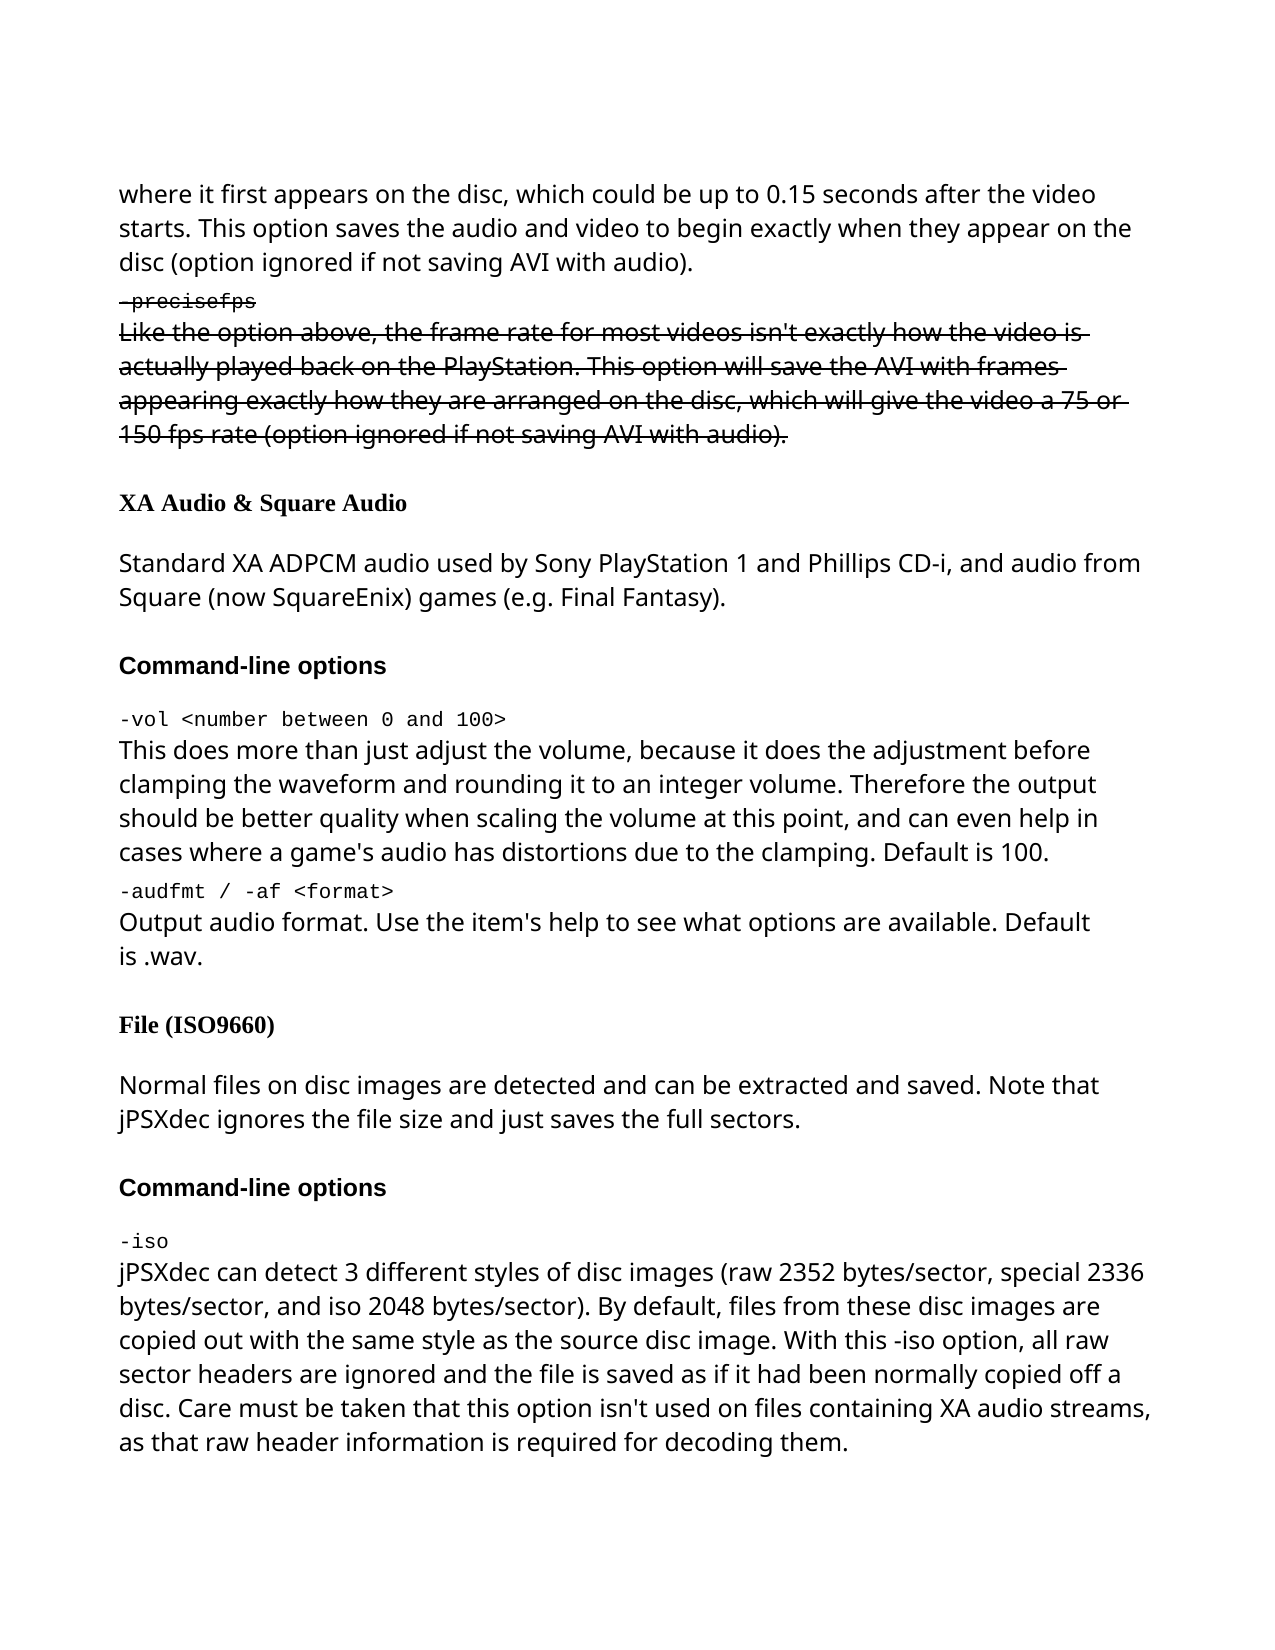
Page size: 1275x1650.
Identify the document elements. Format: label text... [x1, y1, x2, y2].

text -vol <number between 0 and 100> [118, 709, 1156, 733]
subtitle XA Audio & Square Audio [118, 488, 1156, 517]
subtitle File (ISO9660) [118, 1010, 1156, 1038]
text where it first appears on the disc, which could be up to 0.15 seconds after the video starts. This option saves the audio and video to begin exactly when they appear on the disc (option ignored if not saving AVI with audio). [118, 177, 1156, 279]
text Output audio format. Use the item's help to see what options are available. Default is .wav. [118, 905, 1156, 973]
text -audfmt / -af <format> [118, 881, 1156, 905]
text Standard XA ADPCM audio used by Sony PlayStation 1 and Phillips CD-i, and audio from Square (now SquareEnix) games (e.g. Final Fantasy). [118, 546, 1156, 614]
subtitle Command-line options [118, 1173, 1156, 1202]
text jPSXdec can detect 3 different styles of disc images (raw 2352 bytes/sector, special 2336 bytes/sector, and iso 2048 bytes/sector). By default, files from these disc images are copied out with the same style as the source disc image. With this -iso option, all raw sector headers are ignored and the file is saved as if it had been normally copied off a disc. Care must be taken that this option isn't used on files containing XA audio streams, as that raw header information is required for decoding them. [118, 1255, 1156, 1459]
subtitle Command-line options [118, 651, 1156, 680]
text Like the option above, the frame rate for most videos isn't exactly how the video is actually played back on the PlayStation. This option will save the AVI with frames appearing exactly how they are arranged on the disc, which will give the video a 75 or 150 fps rate (option ignored if not saving AVI with audio). [118, 314, 1156, 451]
text Normal files on disc images are detected and can be extracted and saved. Note that jPSXdec ignores the file size and just saves the full sectors. [118, 1068, 1156, 1136]
text This does more than just adjust the volume, because it does the adjustment before clamping the waveform and rounding it to an integer volume. Therefore the output should be better quality when scaling the volume at this point, and can even help in cases where a game's audio has distortions due to the clamping. Default is 100. [118, 733, 1156, 869]
text -precisefps [118, 291, 1156, 314]
text -iso [118, 1231, 1156, 1255]
